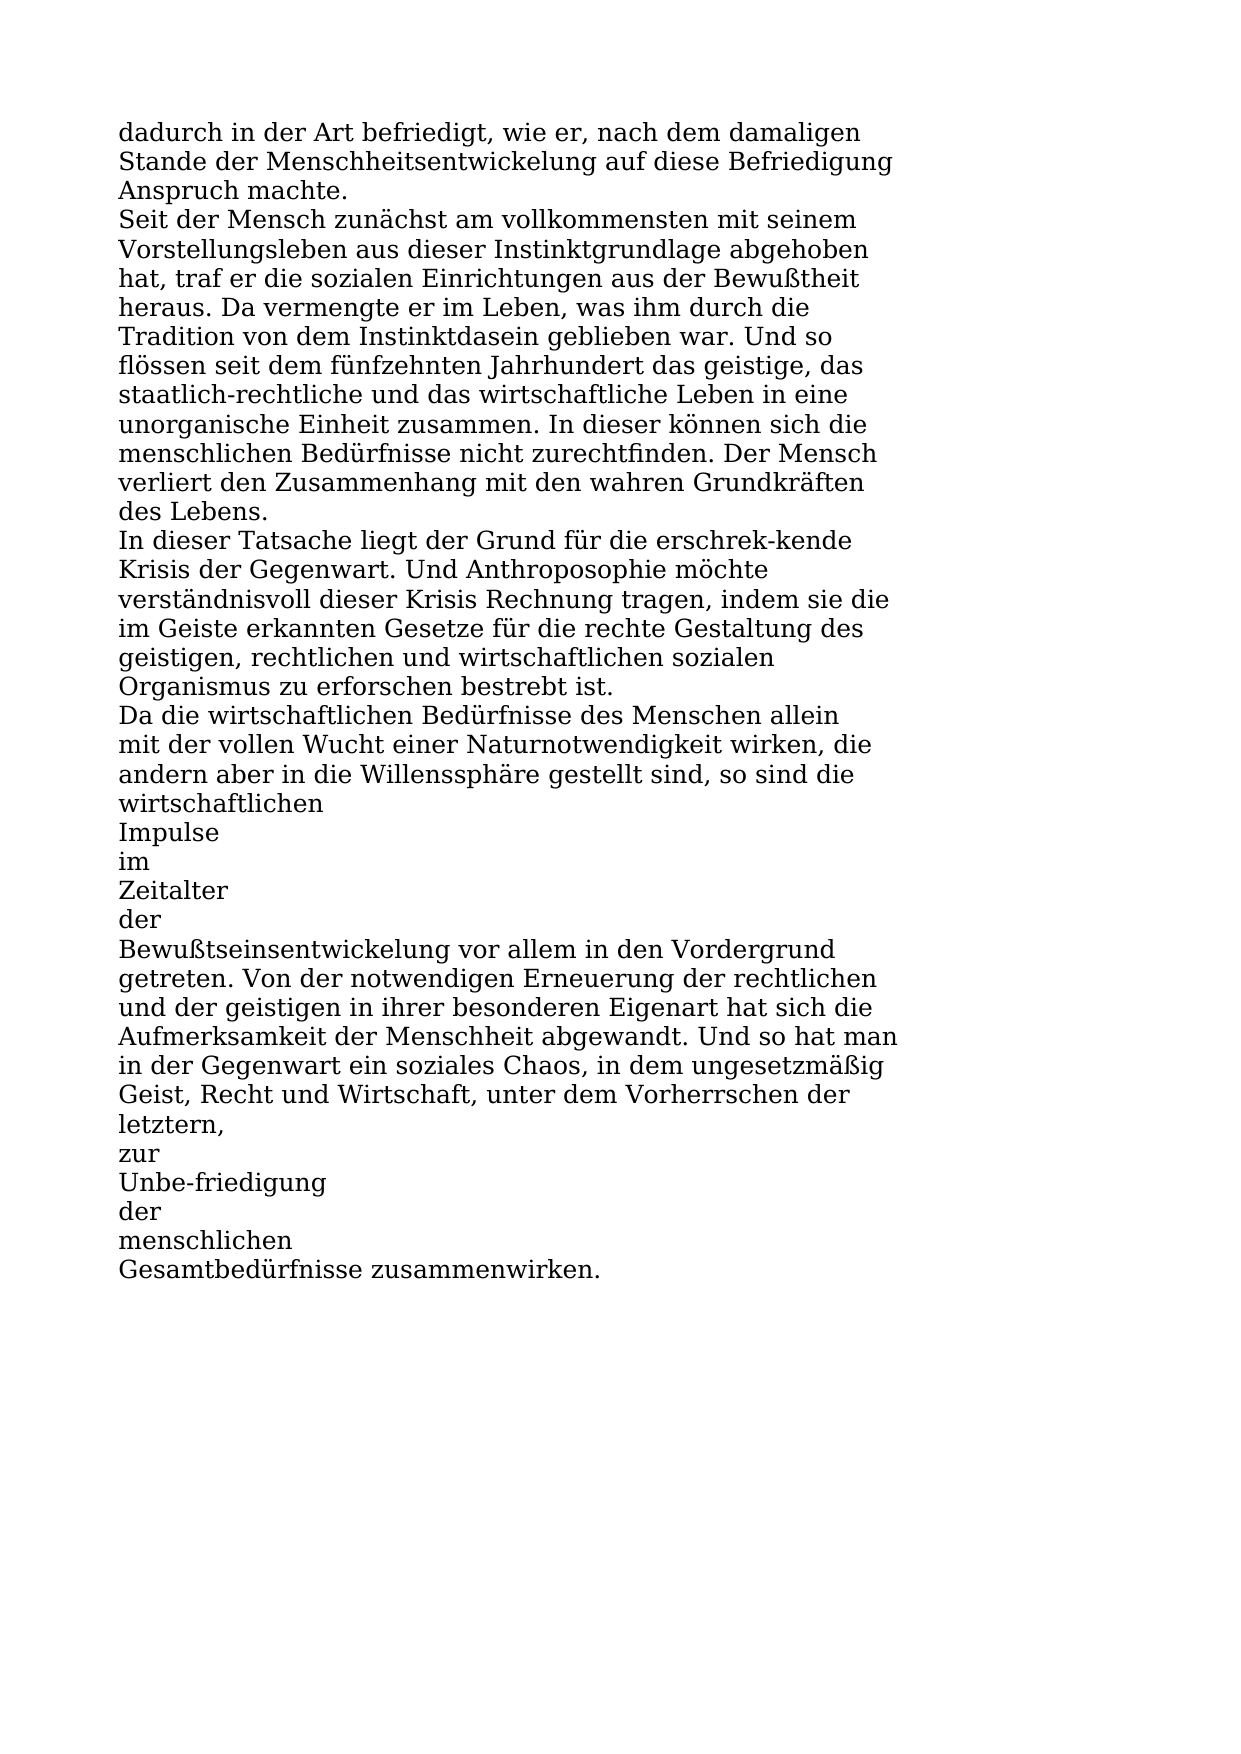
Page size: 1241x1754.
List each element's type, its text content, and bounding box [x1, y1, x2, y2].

text der [118, 1197, 1122, 1226]
text verliert den Zusammenhang mit den wahren Grundkräften [118, 468, 1122, 497]
text des Lebens. [118, 497, 1122, 526]
text getreten. Von der notwendigen Erneuerung der rechtlichen [118, 964, 1122, 993]
text wirtschaftlichen [118, 789, 1122, 818]
text geistigen, rechtlichen und wirtschaftlichen sozialen [118, 643, 1122, 672]
text Seit der Mensch zunächst am vollkommensten mit seinem [118, 206, 1122, 235]
text Zeitalter [118, 876, 1122, 906]
text mit der vollen Wucht einer Naturnotwendigkeit wirken, die [118, 731, 1122, 760]
text der [118, 906, 1122, 935]
text Geist, Recht und Wirtschaft, unter dem Vorherrschen der [118, 1081, 1122, 1110]
text Unbe-friedigung [118, 1168, 1122, 1197]
text unorganische Einheit zusammen. In dieser können sich die [118, 410, 1122, 439]
text Bewußtseinsentwickelung vor allem in den Vordergrund [118, 935, 1122, 964]
text zur [118, 1139, 1122, 1168]
text Tradition von dem Instinktdasein geblieben war. Und so [118, 322, 1122, 351]
text verständnisvoll dieser Krisis Rechnung tragen, indem sie die [118, 585, 1122, 614]
text Aufmerksamkeit der Menschheit abgewandt. Und so hat man [118, 1022, 1122, 1051]
text hat, traf er die sozialen Einrichtungen aus der Bewußtheit [118, 264, 1122, 293]
text staatlich-rechtliche und das wirtschaftliche Leben in eine [118, 381, 1122, 410]
text flössen seit dem fünfzehnten Jahrhundert das geistige, das [118, 351, 1122, 381]
text heraus. Da vermengte er im Leben, was ihm durch die [118, 293, 1122, 322]
text im [118, 847, 1122, 876]
text Stande der Menschheitsentwickelung auf diese Befriedigung [118, 147, 1122, 176]
text Impulse [118, 818, 1122, 847]
text andern aber in die Willenssphäre gestellt sind, so sind die [118, 760, 1122, 789]
text Gesamtbedürfnisse zusammenwirken. [118, 1256, 1122, 1285]
text und der geistigen in ihrer besonderen Eigenart hat sich die [118, 993, 1122, 1022]
text Da die wirtschaftlichen Bedürfnisse des Menschen allein [118, 701, 1122, 731]
text Organismus zu erforschen bestrebt ist. [118, 672, 1122, 701]
text letztern, [118, 1110, 1122, 1139]
text in der Gegenwart ein soziales Chaos, in dem ungesetzmäßig [118, 1051, 1122, 1081]
text Krisis der Gegenwart. Und Anthroposophie möchte [118, 556, 1122, 585]
text dadurch in der Art befriedigt, wie er, nach dem damaligen [118, 118, 1122, 147]
text im Geiste erkannten Gesetze für die rechte Gestaltung des [118, 614, 1122, 643]
text Anspruch machte. [118, 176, 1122, 206]
text menschlichen Bedürfnisse nicht zurechtfinden. Der Mensch [118, 439, 1122, 468]
text Vorstellungsleben aus dieser Instinktgrundlage abgehoben [118, 235, 1122, 264]
text menschlichen [118, 1226, 1122, 1256]
text In dieser Tatsache liegt der Grund für die erschrek-kende [118, 526, 1122, 556]
